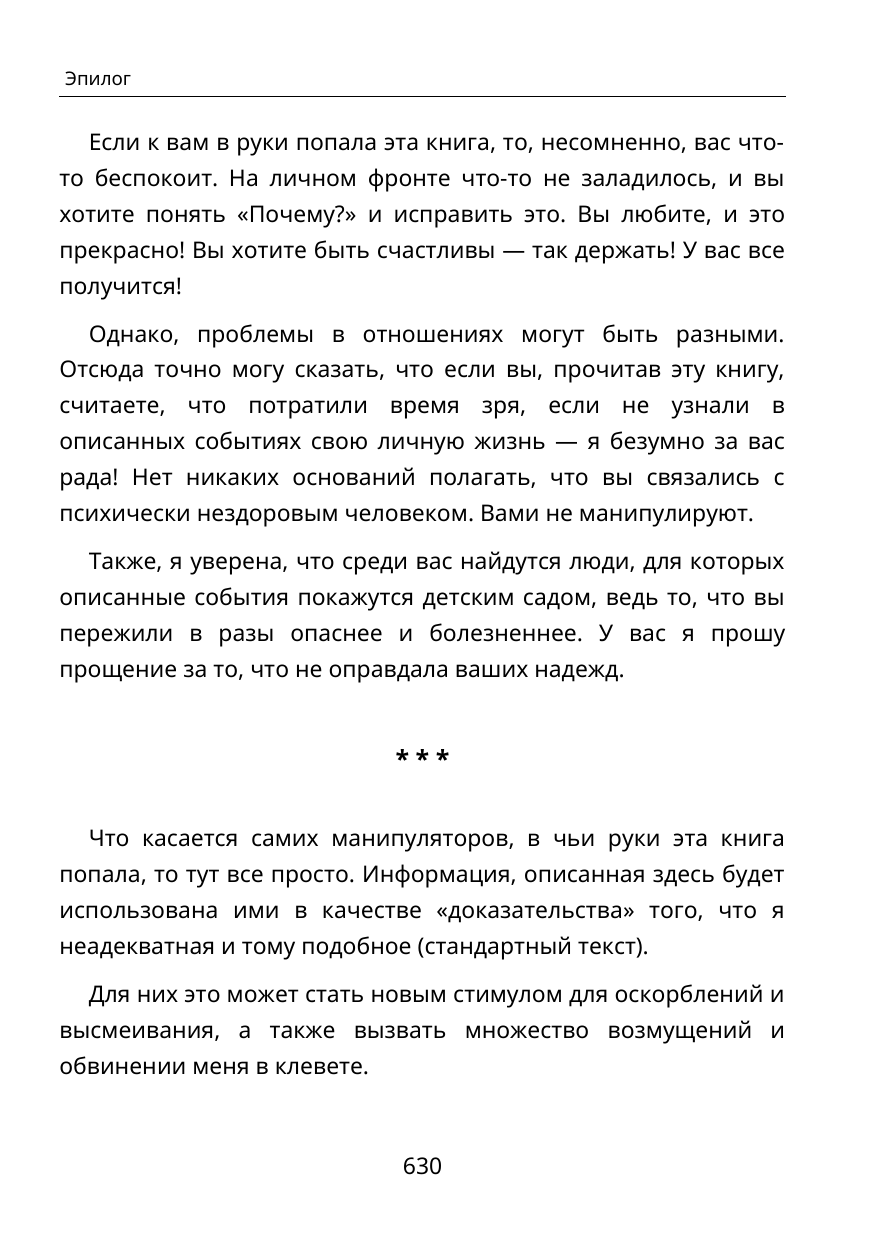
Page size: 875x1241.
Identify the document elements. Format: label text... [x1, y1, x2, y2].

text Для них это может стать новым стимулом для оскорблений и высмеивания, а также вызвать множество возмущений и обвинении меня в клевете. [59, 978, 786, 1081]
text Также, я уверена, что среди вас найдутся люди, для которых описанные события покажутся детским садом, ведь то, что вы пережили в разы опаснее и болезненнее. У вас я прошу прощение за то, что не оправдала ваших надежд. [59, 545, 786, 684]
subtitle * * * [59, 742, 786, 776]
text Если к вам в руки попала эта книга, то, несомненно, вас что-то беспокоит. На личном фронте что-то не заладилось, и вы хотите понять «Почему?» и исправить это. Вы любите, и это прекрасно! Вы хотите быть счастливы — так держать! У вас все получится! [59, 126, 786, 301]
text Однако, проблемы в отношениях могут быть разными. Отсюда точно могу сказать, что если вы, прочитав эту книгу, считаете, что потратили время зря, если не узнали в описанных событиях свою личную жизнь — я безумно за вас рада! Нет никаких оснований полагать, что вы связались с психически нездоровым человеком. Вами не манипулируют. [59, 317, 786, 528]
text Что касается самих манипуляторов, в чьи руки эта книга попала, то тут все просто. Информация, описанная здесь будет использована ими в качестве «доказательства» того, что я неадекватная и тому подобное (стандартный текст). [59, 822, 786, 961]
